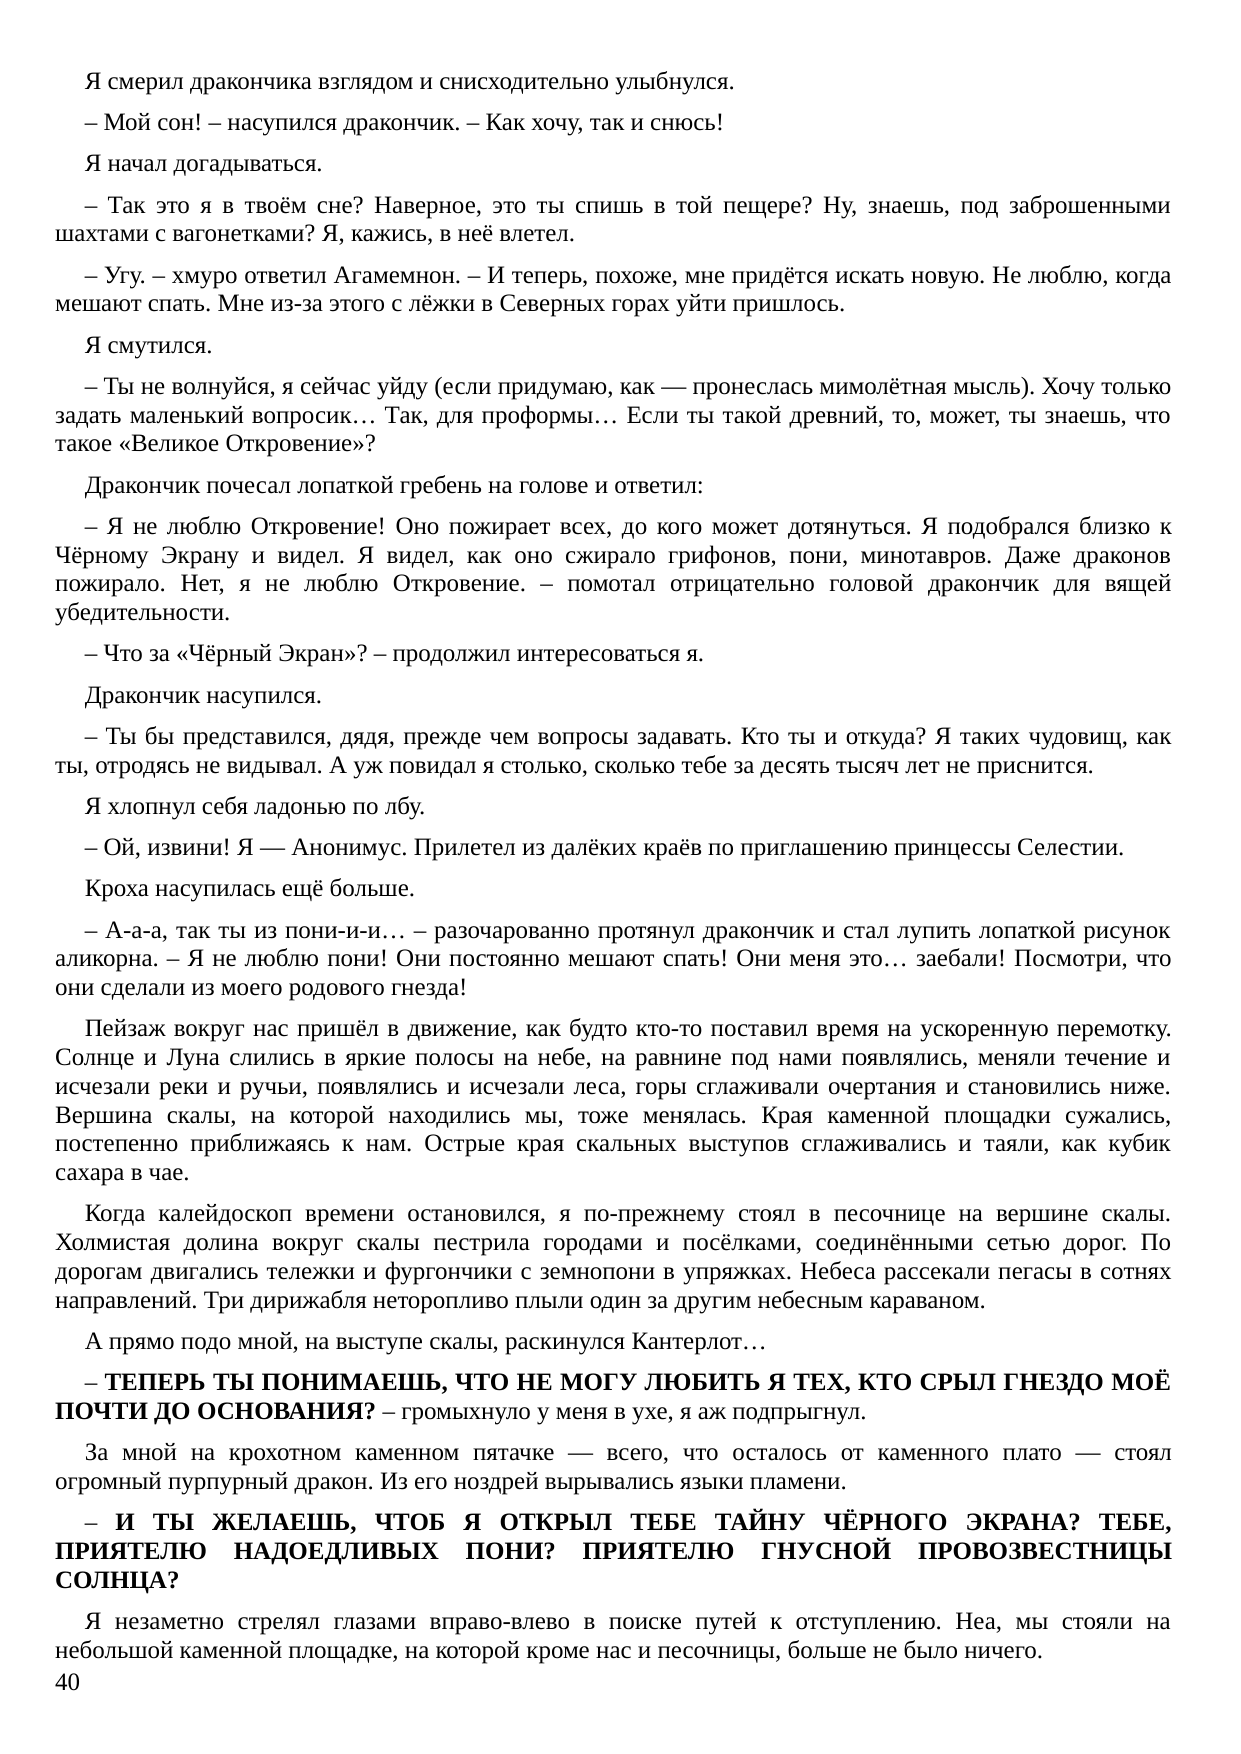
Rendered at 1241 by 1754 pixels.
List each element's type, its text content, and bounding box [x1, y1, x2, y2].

text Я смерил дракончика взглядом и снисходительно улыбнулся. [55, 66, 1173, 95]
text – И ТЫ ЖЕЛАЕШЬ, ЧТОБ Я ОТКРЫЛ ТЕБЕ ТАЙНУ ЧЁРНОГО ЭКРАНА? ТЕБЕ, ПРИЯТЕЛЮ НАДОЕДЛИВЫХ ПОНИ? ПРИЯТЕЛЮ ГНУСНОЙ ПРОВОЗВЕСТНИЦЫ СОЛНЦА? [55, 1507, 1173, 1593]
text – Так это я в твоём сне? Наверное, это ты спишь в той пещере? Ну, знаешь, под заброшенными шахтами с вагонетками? Я, кажись, в неё влетел. [55, 190, 1173, 247]
text За мной на крохотном каменном пятачке — всего, что осталось от каменного плато — стоял огромный пурпурный дракон. Из его ноздрей вырывались языки пламени. [55, 1437, 1173, 1495]
text Когда калейдоскоп времени остановился, я по-прежнему стоял в песочнице на вершине скалы. Холмистая долина вокруг скалы пестрила городами и посёлками, соединёнными сетью дорог. По дорогам двигались тележки и фургончики с земнопони в упряжках. Небеса рассекали пегасы в сотнях направлений. Три дирижабля неторопливо плыли один за другим небесным караваном. [55, 1198, 1173, 1313]
text Я хлопнул себя ладонью по лбу. [55, 791, 1173, 820]
text – Ты бы представился, дядя, прежде чем вопросы задавать. Кто ты и откуда? Я таких чудовищ, как ты, отродясь не видывал. А уж повидал я столько, сколько тебе за десять тысяч лет не приснится. [55, 721, 1173, 778]
text Дракончик насупился. [55, 680, 1173, 708]
text – Ты не волнуйся, я сейчас уйду (если придумаю, как — пронеслась мимолётная мысль). Хочу только задать маленький вопросик… Так, для проформы… Если ты такой древний, то, может, ты знаешь, что такое «Великое Откровение»? [55, 371, 1173, 457]
text Я начал догадываться. [55, 148, 1173, 177]
text – Что за «Чёрный Экран»? – продолжил интересоваться я. [55, 638, 1173, 667]
text Я незаметно стрелял глазами вправо-влево в поиске путей к отступлению. Неа, мы стояли на небольшой каменной площадке, на которой кроме нас и песочницы, больше не было ничего. [55, 1606, 1173, 1663]
text – А-а-а, так ты из пони-и-и… – разочарованно протянул дракончик и стал лупить лопаткой рисунок аликорна. – Я не люблю пони! Они постоянно мешают спать! Они меня это… заебали! Посмотри, что они сделали из моего родового гнезда! [55, 915, 1173, 1001]
text – Угу. – хмуро ответил Агамемнон. – И теперь, похоже, мне придётся искать новую. Не люблю, когда мешают спать. Мне из-за этого с лёжки в Северных горах уйти пришлось. [55, 260, 1173, 317]
text Пейзаж вокруг нас пришёл в движение, как будто кто-то поставил время на ускоренную перемотку. Солнце и Луна слились в яркие полосы на небе, на равнине под нами появлялись, меняли течение и исчезали реки и ручьи, появлялись и исчезали леса, горы сглаживали очертания и становились ниже. Вершина скалы, на которой находились мы, тоже менялась. Края каменной площадки сужались, постепенно приближаясь к нам. Острые края скальных выступов сглаживались и таяли, как кубик сахара в чае. [55, 1013, 1173, 1186]
text А прямо подо мной, на выступе скалы, раскинулся Кантерлот… [55, 1326, 1173, 1355]
text Я смутился. [55, 330, 1173, 358]
text – Мой сон! – насупился дракончик. – Как хочу, так и снюсь! [55, 107, 1173, 136]
text Дракончик почесал лопаткой гребень на голове и ответил: [55, 470, 1173, 498]
text – Ой, извини! Я — Анонимус. Прилетел из далёких краёв по приглашению принцессы Селестии. [55, 832, 1173, 861]
text Кроха насупилась ещё больше. [55, 873, 1173, 902]
text – Я не люблю Откровение! Оно пожирает всех, до кого может дотянуться. Я подобрался близко к Чёрному Экрану и видел. Я видел, как оно сжирало грифонов, пони, минотавров. Даже драконов пожирало. Нет, я не люблю Откровение. – помотал отрицательно головой дракончик для вящей убедительности. [55, 511, 1173, 626]
text – ТЕПЕРЬ ТЫ ПОНИМАЕШЬ, ЧТО НЕ МОГУ ЛЮБИТЬ Я ТЕХ, КТО СРЫЛ ГНЕЗДО МОЁ ПОЧТИ ДО ОСНОВАНИЯ? – громыхнуло у меня в ухе, я аж подпрыгнул. [55, 1367, 1173, 1425]
